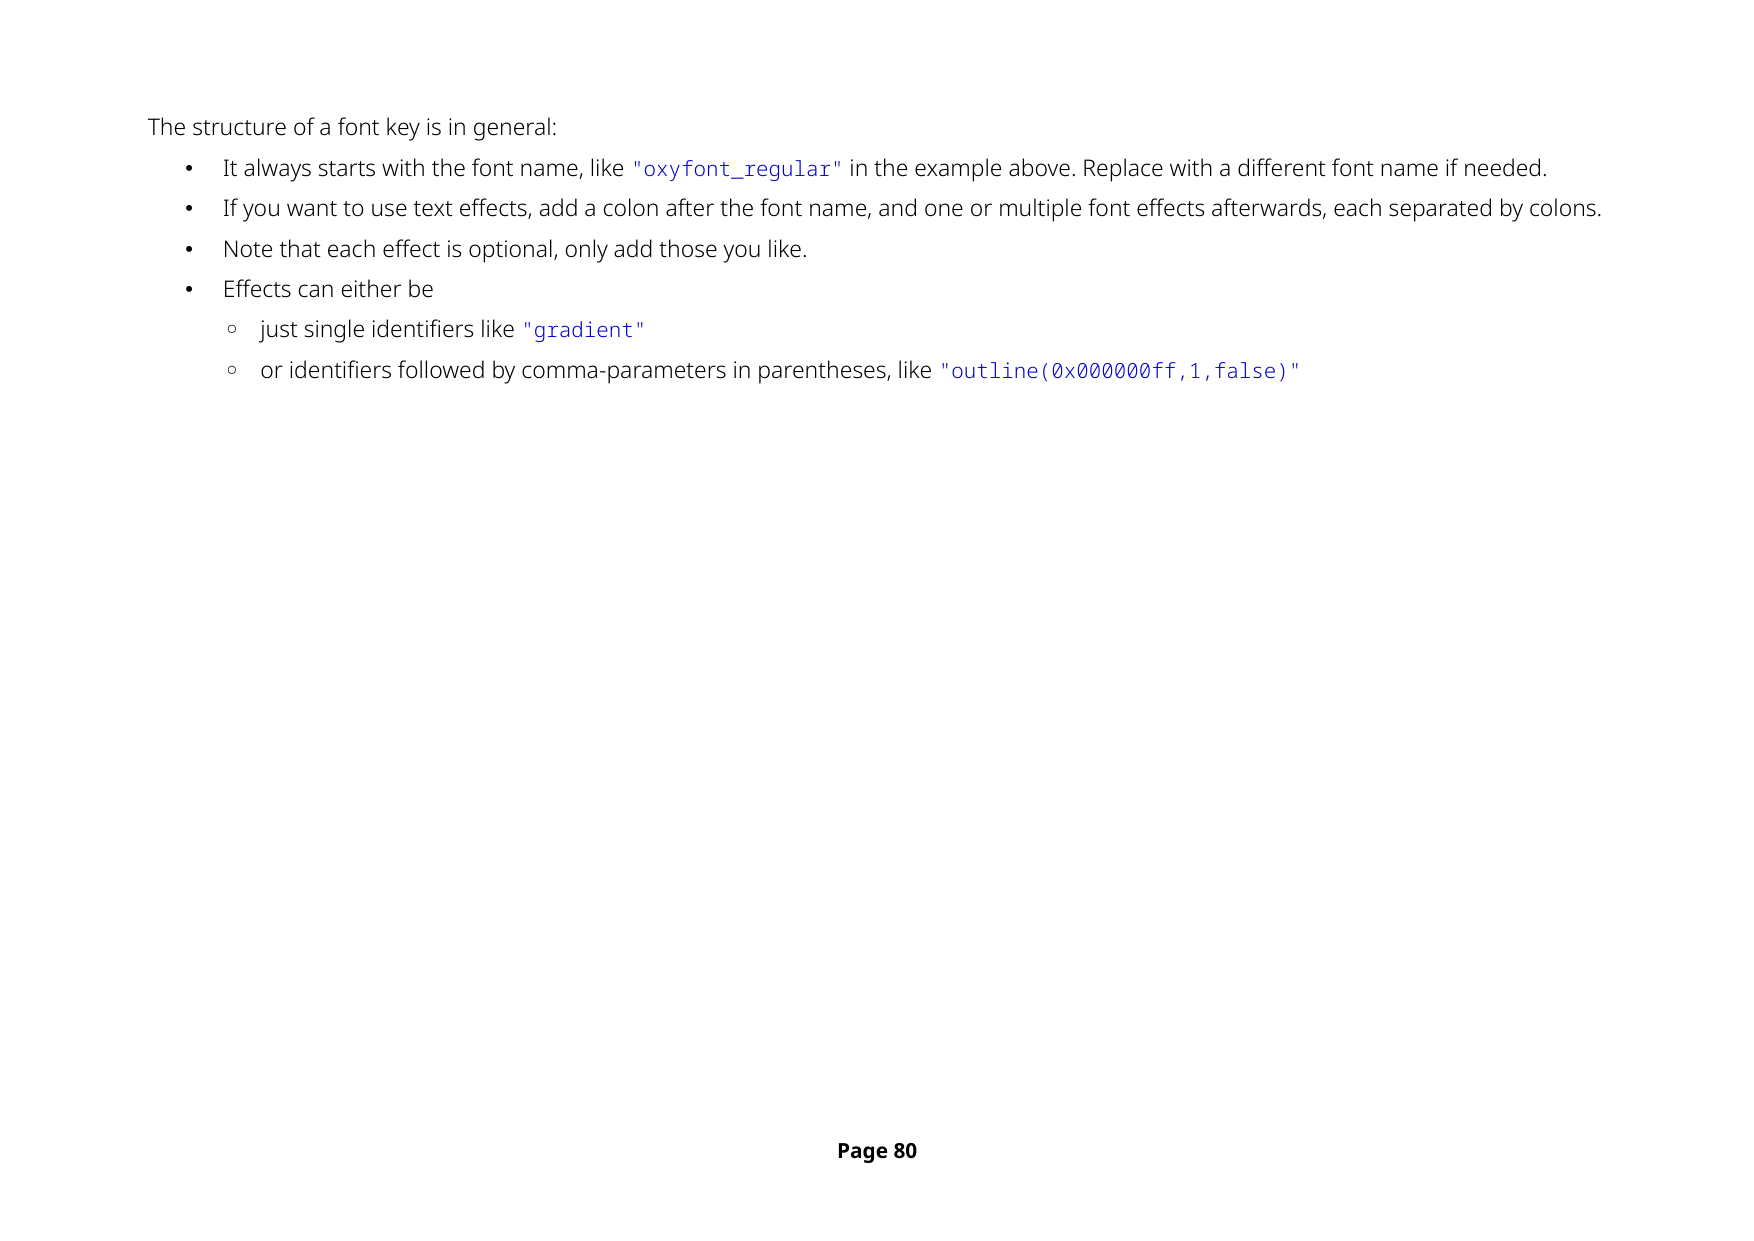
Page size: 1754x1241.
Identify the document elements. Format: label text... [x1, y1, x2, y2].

text The structure of a font key is in general: [148, 111, 1606, 142]
list It always starts with the font name, like "oxyfont_regular" in the example above. Replace with a different font name if needed. [185, 152, 1606, 183]
list just single identifiers like "gradient" [223, 313, 1606, 344]
list If you want to use text effects, add a colon after the font name, and one or multiple font effects afterwards, each separated by colons. [185, 192, 1606, 223]
list Effects can either be [185, 273, 1606, 304]
list or identifiers followed by comma-parameters in parentheses, like "outline(0x000000ff,1,false)" [223, 354, 1606, 385]
list Note that each effect is optional, only add those you like. [185, 232, 1606, 264]
